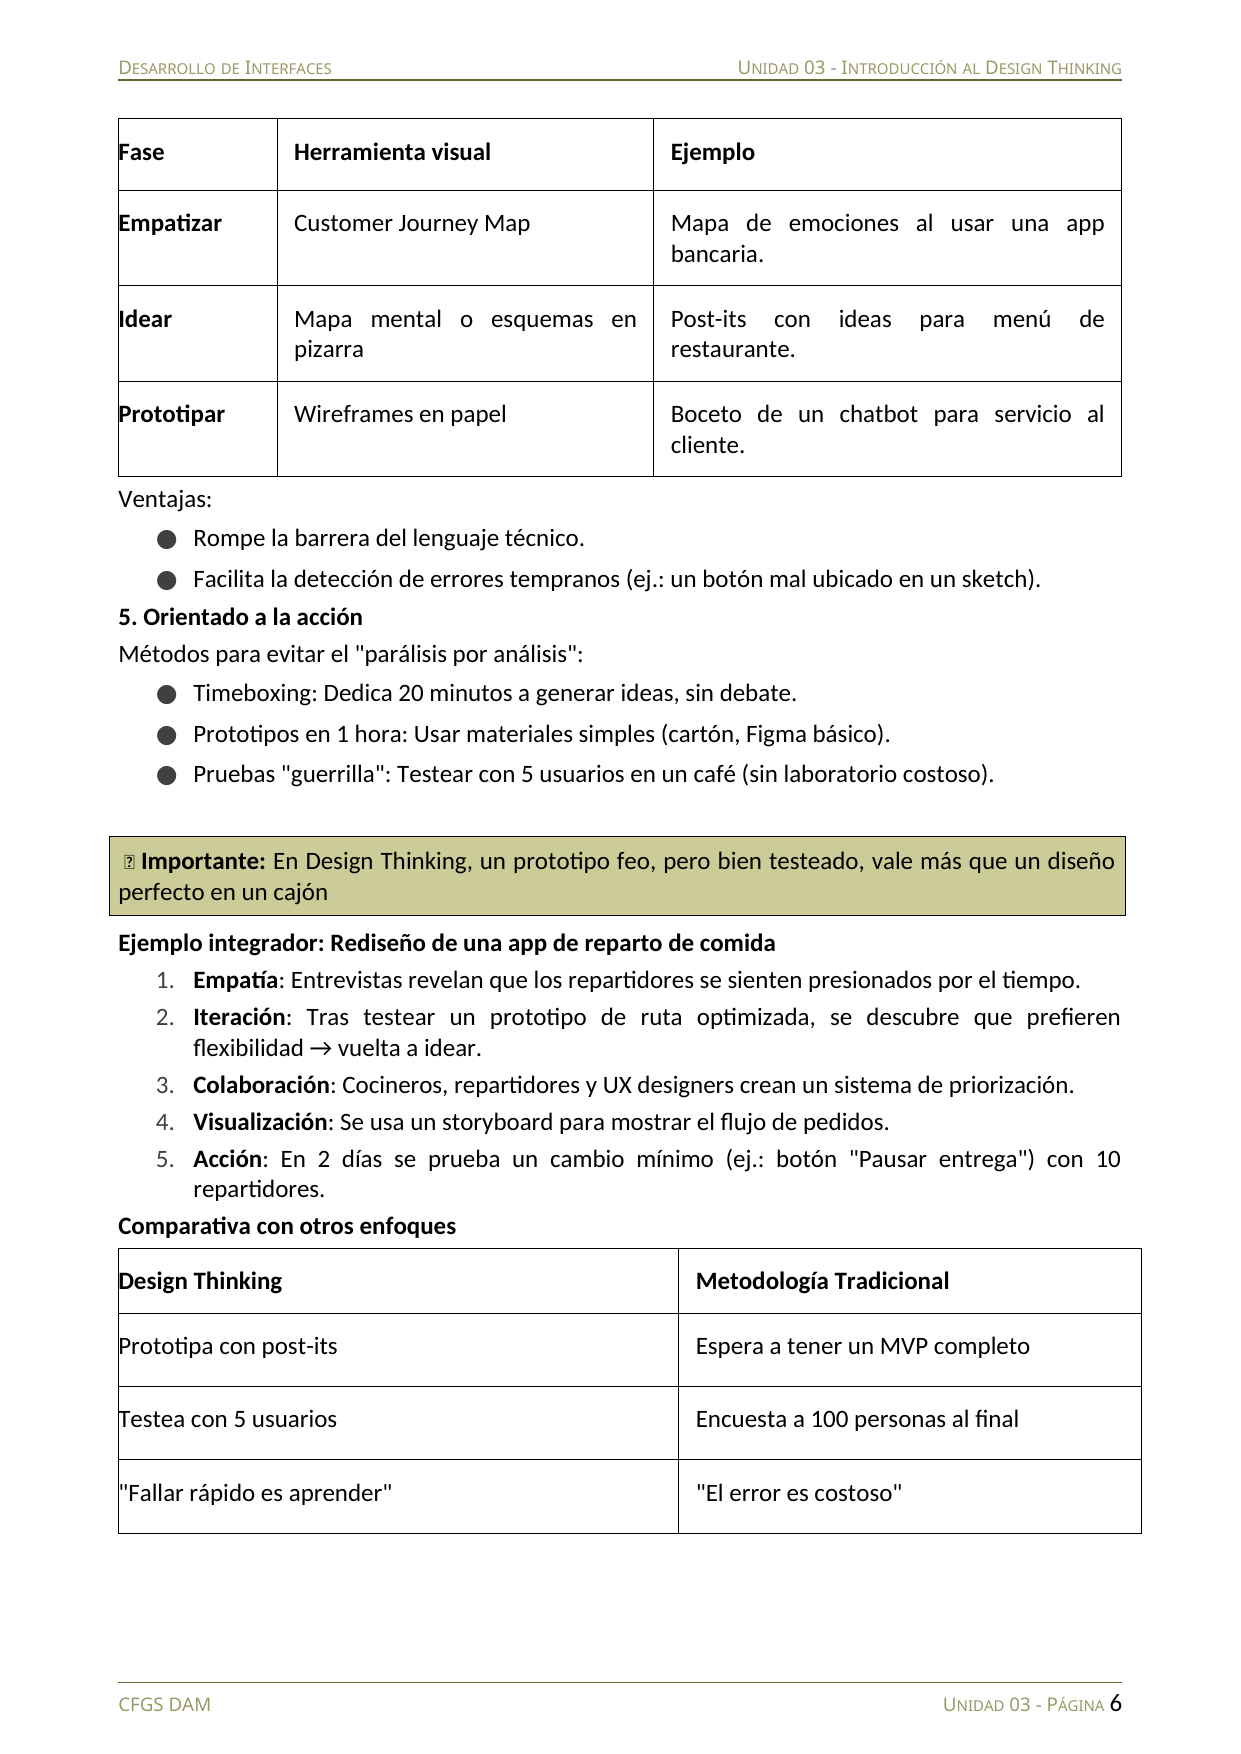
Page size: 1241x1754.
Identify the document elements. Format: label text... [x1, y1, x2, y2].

list Empatía: Entrevistas revelan que los repartidores se sienten presionados por el tiempo. [156, 964, 1122, 995]
list Prototipos en 1 hora: Usar materiales simples (cartón, Figma básico). [156, 716, 1122, 750]
table_cell Encuesta a 100 personas al final [679, 1387, 1141, 1459]
table_cell Mapa mental o esquemas en pizarra [278, 286, 653, 381]
table_cell Empatizar [119, 191, 277, 285]
text Métodos para evitar el "parálisis por análisis": [118, 638, 1122, 669]
table_cell Mapa de emociones al usar una app bancaria. [654, 191, 1121, 285]
table_header Ejemplo [654, 119, 1121, 190]
list Rompe la barrera del lenguaje técnico. [156, 520, 1122, 554]
table_cell "El error es costoso" [679, 1460, 1141, 1533]
table_cell Testea con 5 usuarios [119, 1387, 678, 1459]
text Ventajas: [118, 483, 1122, 514]
table_cell Prototipar [119, 382, 277, 476]
table_cell Post-its con ideas para menú de restaurante. [654, 286, 1121, 381]
text 5. Orientado a la acción [118, 601, 1122, 632]
list Pruebas "guerrilla": Testear con 5 usuarios en un café (sin laboratorio costoso). [156, 756, 1122, 790]
list Colaboración: Cocineros, repartidores y UX designers crean un sistema de priorización. [156, 1069, 1122, 1099]
list Iteración: Tras testear un prototipo de ruta optimizada, se descubre que prefieren flexibilidad → vuelta a idear. [156, 1002, 1122, 1063]
table_cell Wireframes en papel [278, 382, 653, 476]
text Comparativa con otros enfoques [118, 1211, 1122, 1241]
table_cell Idear [119, 286, 277, 381]
table_cell Espera a tener un MVP completo [679, 1314, 1141, 1386]
text Ejemplo integrador: Rediseño de una app de reparto de comida [118, 928, 1122, 958]
list Timeboxing: Dedica 20 minutos a generar ideas, sin debate. [156, 675, 1122, 709]
table_header Herramienta visual [278, 119, 653, 190]
table_header Design Thinking [119, 1249, 678, 1312]
text 📖 Importante: En Design Thinking, un prototipo feo, pero bien testeado, vale más que un diseño perfecto en un cajón [110, 837, 1125, 915]
table_cell Boceto de un chatbot para servicio al cliente. [654, 382, 1121, 476]
table_header Fase [119, 119, 277, 190]
list Visualización: Se usa un storyboard para mostrar el flujo de pedidos. [156, 1106, 1122, 1137]
table_cell Prototipa con post-its [119, 1314, 678, 1386]
table_cell Customer Journey Map [278, 191, 653, 285]
list Facilita la detección de errores tempranos (ej.: un botón mal ubicado en un sketch). [156, 561, 1122, 595]
table_header Metodología Tradicional [679, 1249, 1141, 1312]
table_cell "Fallar rápido es aprender" [119, 1460, 678, 1533]
list Acción: En 2 días se prueba un cambio mínimo (ej.: botón "Pausar entrega") con 10 repartidores. [156, 1143, 1122, 1204]
